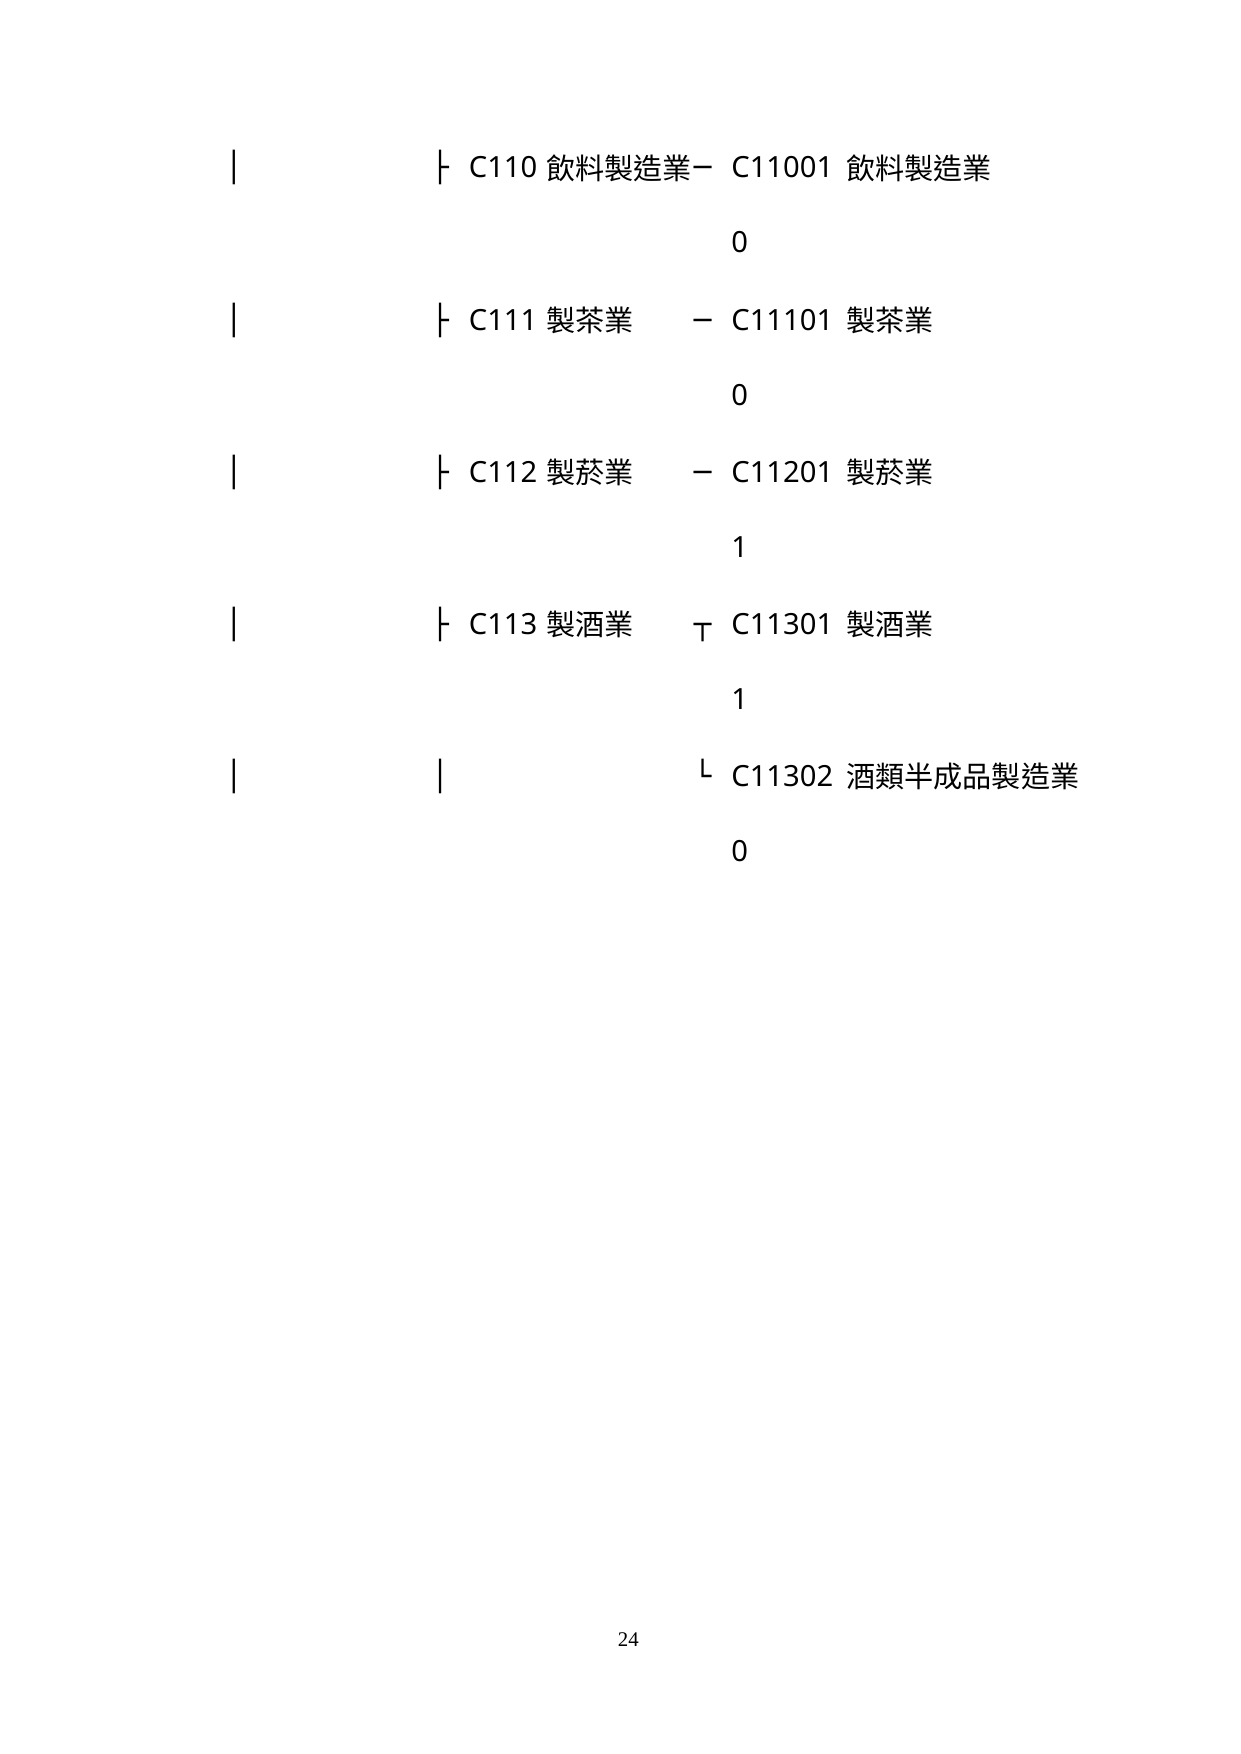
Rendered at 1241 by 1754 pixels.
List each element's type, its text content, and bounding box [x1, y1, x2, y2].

table_cell C111 [469, 279, 544, 431]
table_cell 飲料製造業 [544, 127, 694, 279]
table_cell │ [225, 583, 262, 735]
table_cell C111010 [731, 279, 844, 431]
table_cell ─ [694, 127, 731, 279]
table_cell │ [225, 127, 262, 279]
table_cell ─ [694, 279, 731, 431]
table_cell ├ [431, 583, 469, 735]
table_cell ─ [694, 431, 731, 583]
table_cell C110010 [731, 127, 844, 279]
table_cell │ [431, 735, 469, 887]
table_cell [263, 127, 300, 279]
table_cell └ [694, 735, 731, 887]
table_cell C113020 [731, 735, 844, 887]
table_cell C112 [469, 431, 544, 583]
table_cell 製菸業 [544, 431, 694, 583]
table_cell 製酒業 [544, 583, 694, 735]
table_cell C113011 [731, 583, 844, 735]
table_cell C112011 [731, 431, 844, 583]
table_cell [300, 431, 431, 583]
table_cell ├ [431, 127, 469, 279]
table_cell ┬ [694, 583, 731, 735]
table_cell [263, 279, 300, 431]
table_cell [263, 431, 300, 583]
table_cell ├ [431, 431, 469, 583]
table_cell │ [225, 735, 262, 887]
table_cell [300, 735, 431, 887]
table_cell 製酒業 [844, 583, 1219, 735]
table_cell 酒類半成品製造業 [844, 735, 1219, 887]
table_cell 飲料製造業 [844, 127, 1219, 279]
table_cell │ [225, 279, 262, 431]
table_cell [300, 583, 431, 735]
table_cell C113 [469, 583, 544, 735]
table_cell [263, 583, 300, 735]
table_cell [544, 735, 694, 887]
table_cell │ [225, 431, 262, 583]
table_cell 製菸業 [844, 431, 1219, 583]
table_cell 製茶業 [544, 279, 694, 431]
table_cell C110 [469, 127, 544, 279]
table_cell [300, 279, 431, 431]
table_cell ├ [431, 279, 469, 431]
table_cell 製茶業 [844, 279, 1219, 431]
table_cell [263, 735, 300, 887]
table_cell [300, 127, 431, 279]
table_cell [469, 735, 544, 887]
